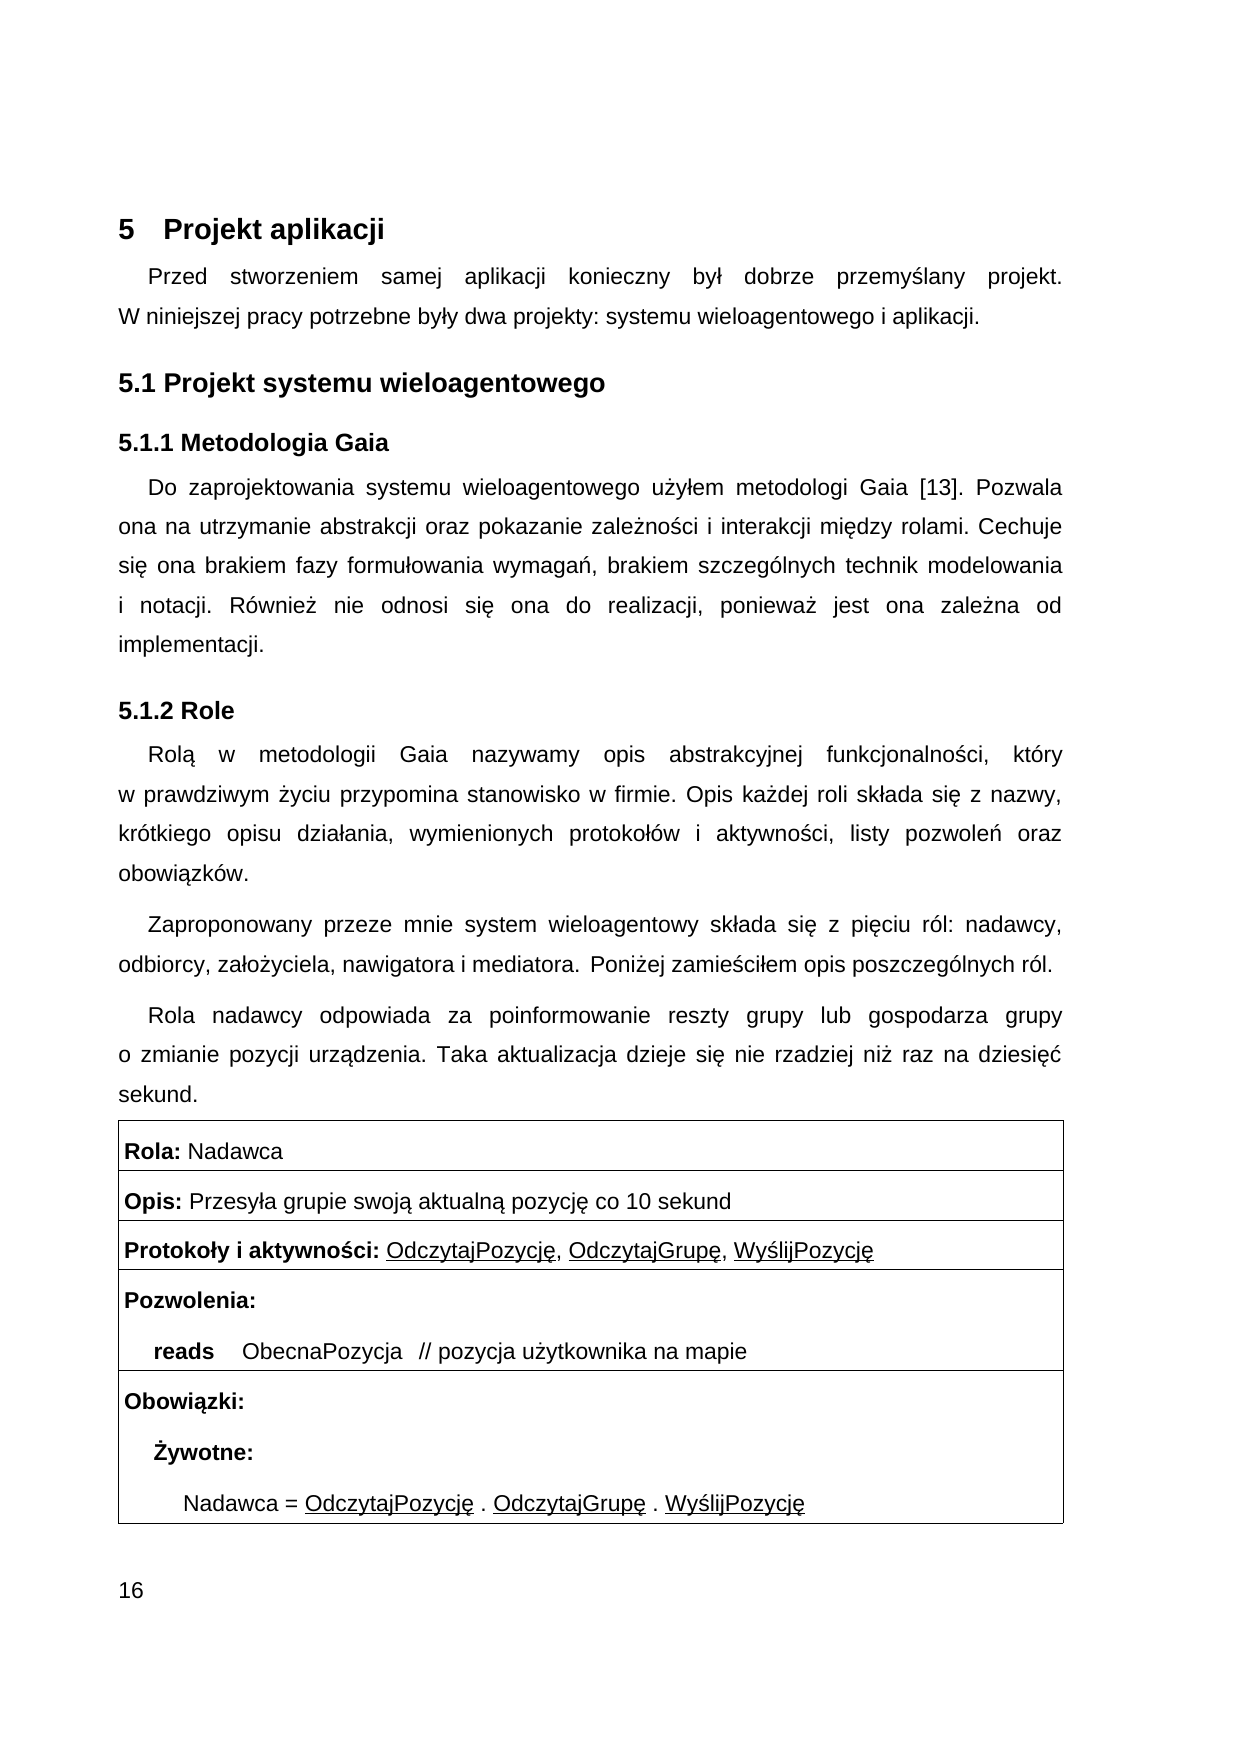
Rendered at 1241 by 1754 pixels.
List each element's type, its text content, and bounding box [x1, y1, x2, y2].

table_header Rola: Nadawca [119, 1121, 1063, 1170]
table_cell Opis: Przesyła grupie swoją aktualną pozycję co 10 sekund [119, 1171, 1063, 1220]
table_cell Obowiązki: Żywotne: Nadawca = OdczytajPozycję . OdczytajGrupę . WyślijPozycję [119, 1371, 1063, 1522]
text Przed stworzeniem samej aplikacji konieczny był dobrze przemyślany projekt. W niniejszej pracy potrzebne były dwa projekty: systemu wieloagentowego i aplikacji. [118, 263, 1063, 329]
subtitle 5.1.2 Role [118, 696, 1063, 725]
text Rola nadawcy odpowiada za poinformowanie reszty grupy lub gospodarza grupy o zmianie pozycji urządzenia. Taka aktualizacja dzieje się nie rzadziej niż raz na dziesięć sekund. [118, 1002, 1063, 1107]
subtitle 5.1.1 Metodologia Gaia [118, 428, 1063, 457]
text Zaproponowany przeze mnie system wieloagentowy składa się z pięciu ról: nadawcy, odbiorcy, założyciela, nawigatora i mediatora. Poniżej zamieściłem opis poszczególnych ról. [118, 911, 1063, 977]
subtitle 5.1 Projekt systemu wieloagentowego [118, 367, 1063, 398]
text Rolą w metodologii Gaia nazywamy opis abstrakcyjnej funkcjonalności, który w prawdziwym życiu przypomina stanowisko w firmie. Opis każdej roli składa się z nazwy, krótkiego opisu działania, wymienionych protokołów i aktywności, listy pozwoleń oraz obowiązków. [118, 741, 1063, 886]
text Do zaprojektowania systemu wieloagentowego użyłem metodologi Gaia [13]. Pozwala ona na utrzymanie abstrakcji oraz pokazanie zależności i interakcji między rolami. Cechuje się ona brakiem fazy formułowania wymagań, brakiem szczególnych technik modelowania i notacji. Również nie odnosi się ona do realizacji, ponieważ jest ona zależna od implementacji. [118, 473, 1063, 658]
table_cell Protokoły i aktywności: OdczytajPozycję, OdczytajGrupę, WyślijPozycję [119, 1221, 1063, 1269]
table_cell Pozwolenia: reads ObecnaPozycja // pozycja użytkownika na mapie [119, 1270, 1063, 1370]
subtitle 5 Projekt aplikacji [118, 212, 1063, 246]
